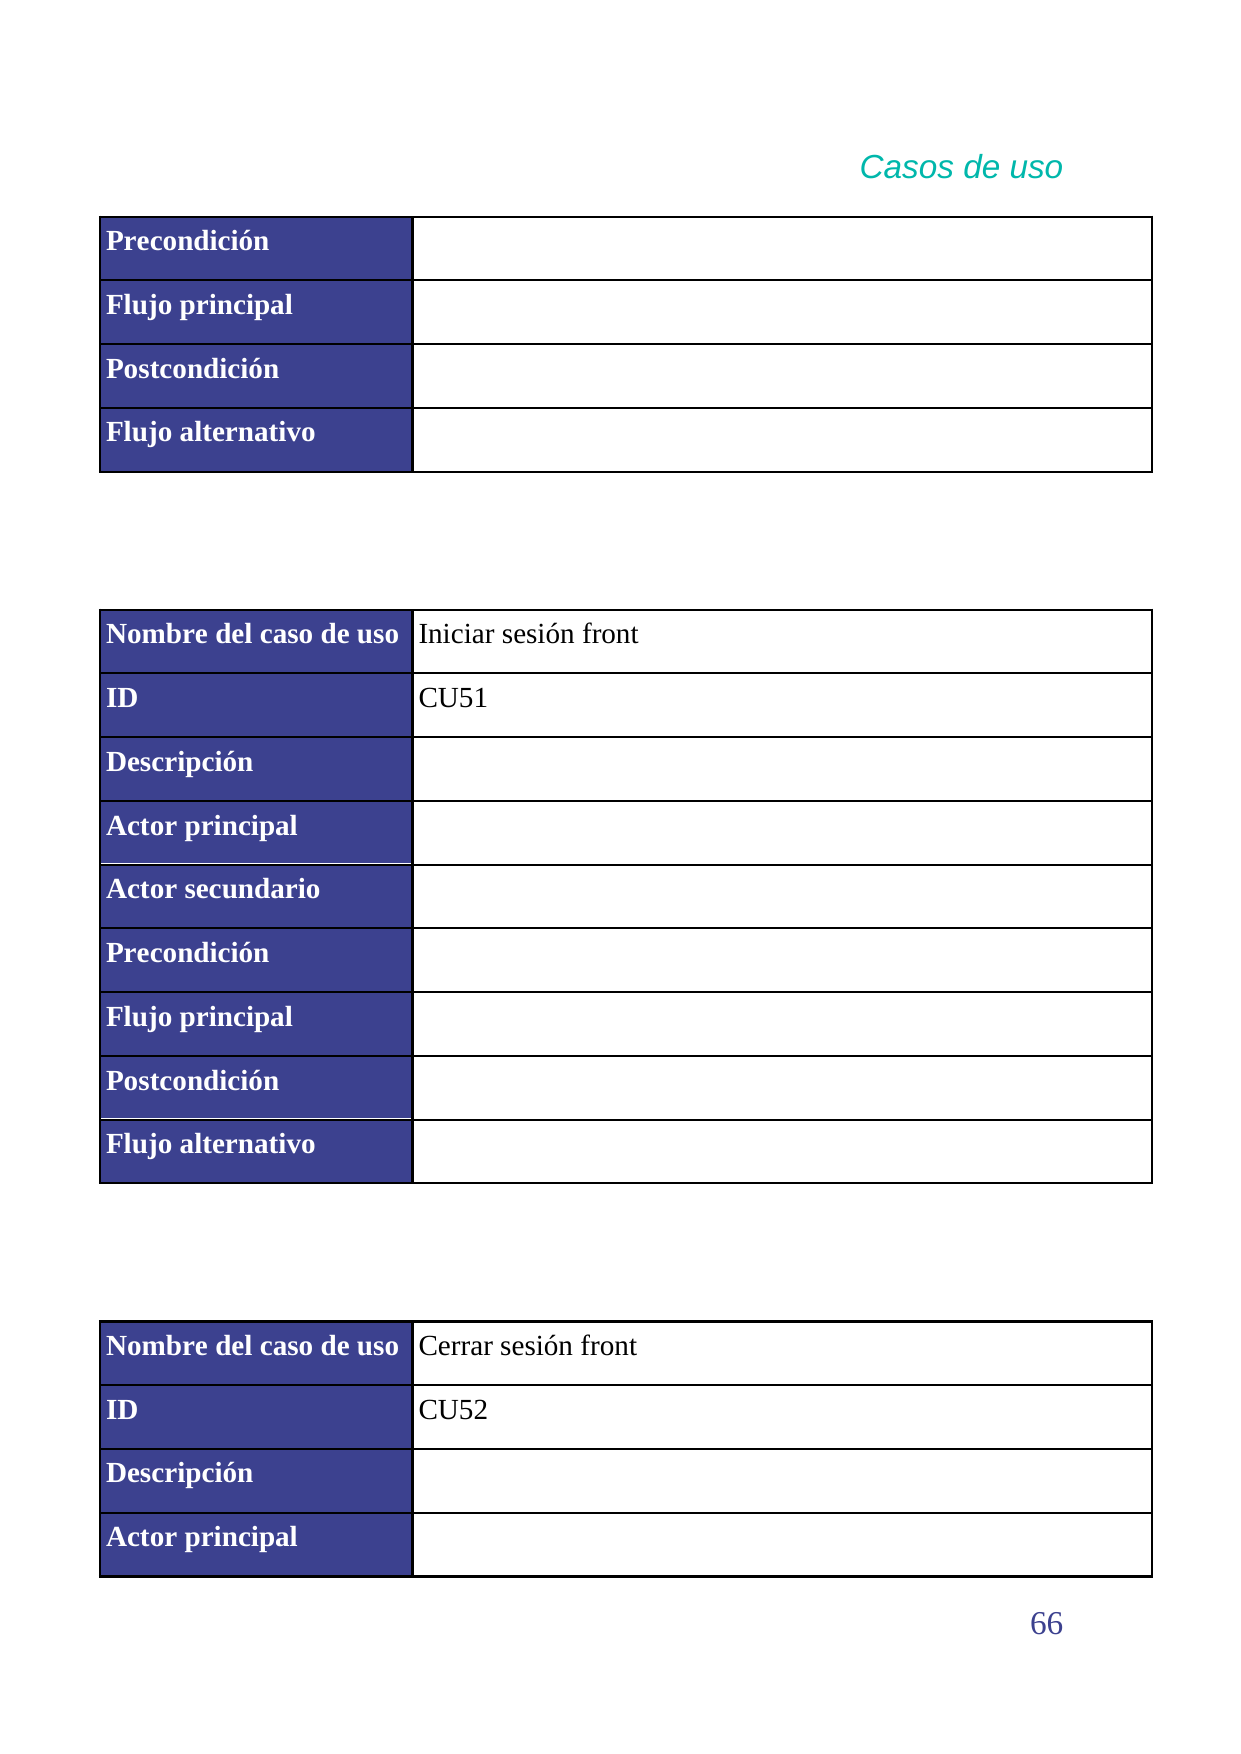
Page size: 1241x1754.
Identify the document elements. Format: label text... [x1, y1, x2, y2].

table_cell [414, 1057, 1151, 1118]
table_cell CU52 [414, 1386, 1151, 1448]
table_cell [414, 866, 1151, 927]
table_cell [414, 345, 1151, 407]
table_cell Actor secundario [101, 866, 411, 927]
table_cell [414, 802, 1151, 863]
table_cell [414, 218, 1151, 279]
table_cell Descripción [101, 738, 411, 800]
table_header Nombre del caso de uso [101, 611, 411, 672]
table_cell [414, 281, 1151, 343]
table_cell [414, 1121, 1151, 1182]
table_cell ID [101, 674, 411, 736]
table_cell Postcondición [101, 1057, 411, 1118]
table_cell Actor principal [101, 802, 411, 863]
table_cell [414, 409, 1151, 471]
table_cell Precondición [101, 929, 411, 991]
table_cell CU51 [414, 674, 1151, 736]
table_cell Flujo alternativo [101, 1121, 411, 1182]
table_cell ID [101, 1386, 411, 1448]
table_cell Flujo alternativo [101, 409, 411, 471]
table_cell [414, 1450, 1151, 1512]
table_header Iniciar sesión front [414, 611, 1151, 672]
table_header Cerrar sesión front [414, 1323, 1151, 1384]
table_cell Descripción [101, 1450, 411, 1512]
table_cell Actor principal [101, 1514, 411, 1575]
table_cell [414, 929, 1151, 991]
table_cell Postcondición [101, 345, 411, 407]
table_cell [414, 738, 1151, 800]
table_header Nombre del caso de uso [101, 1323, 411, 1384]
table_cell Flujo principal [101, 281, 411, 343]
table_cell [414, 993, 1151, 1055]
table_cell Precondición [101, 218, 411, 279]
table_cell Flujo principal [101, 993, 411, 1055]
table_cell [414, 1514, 1151, 1575]
